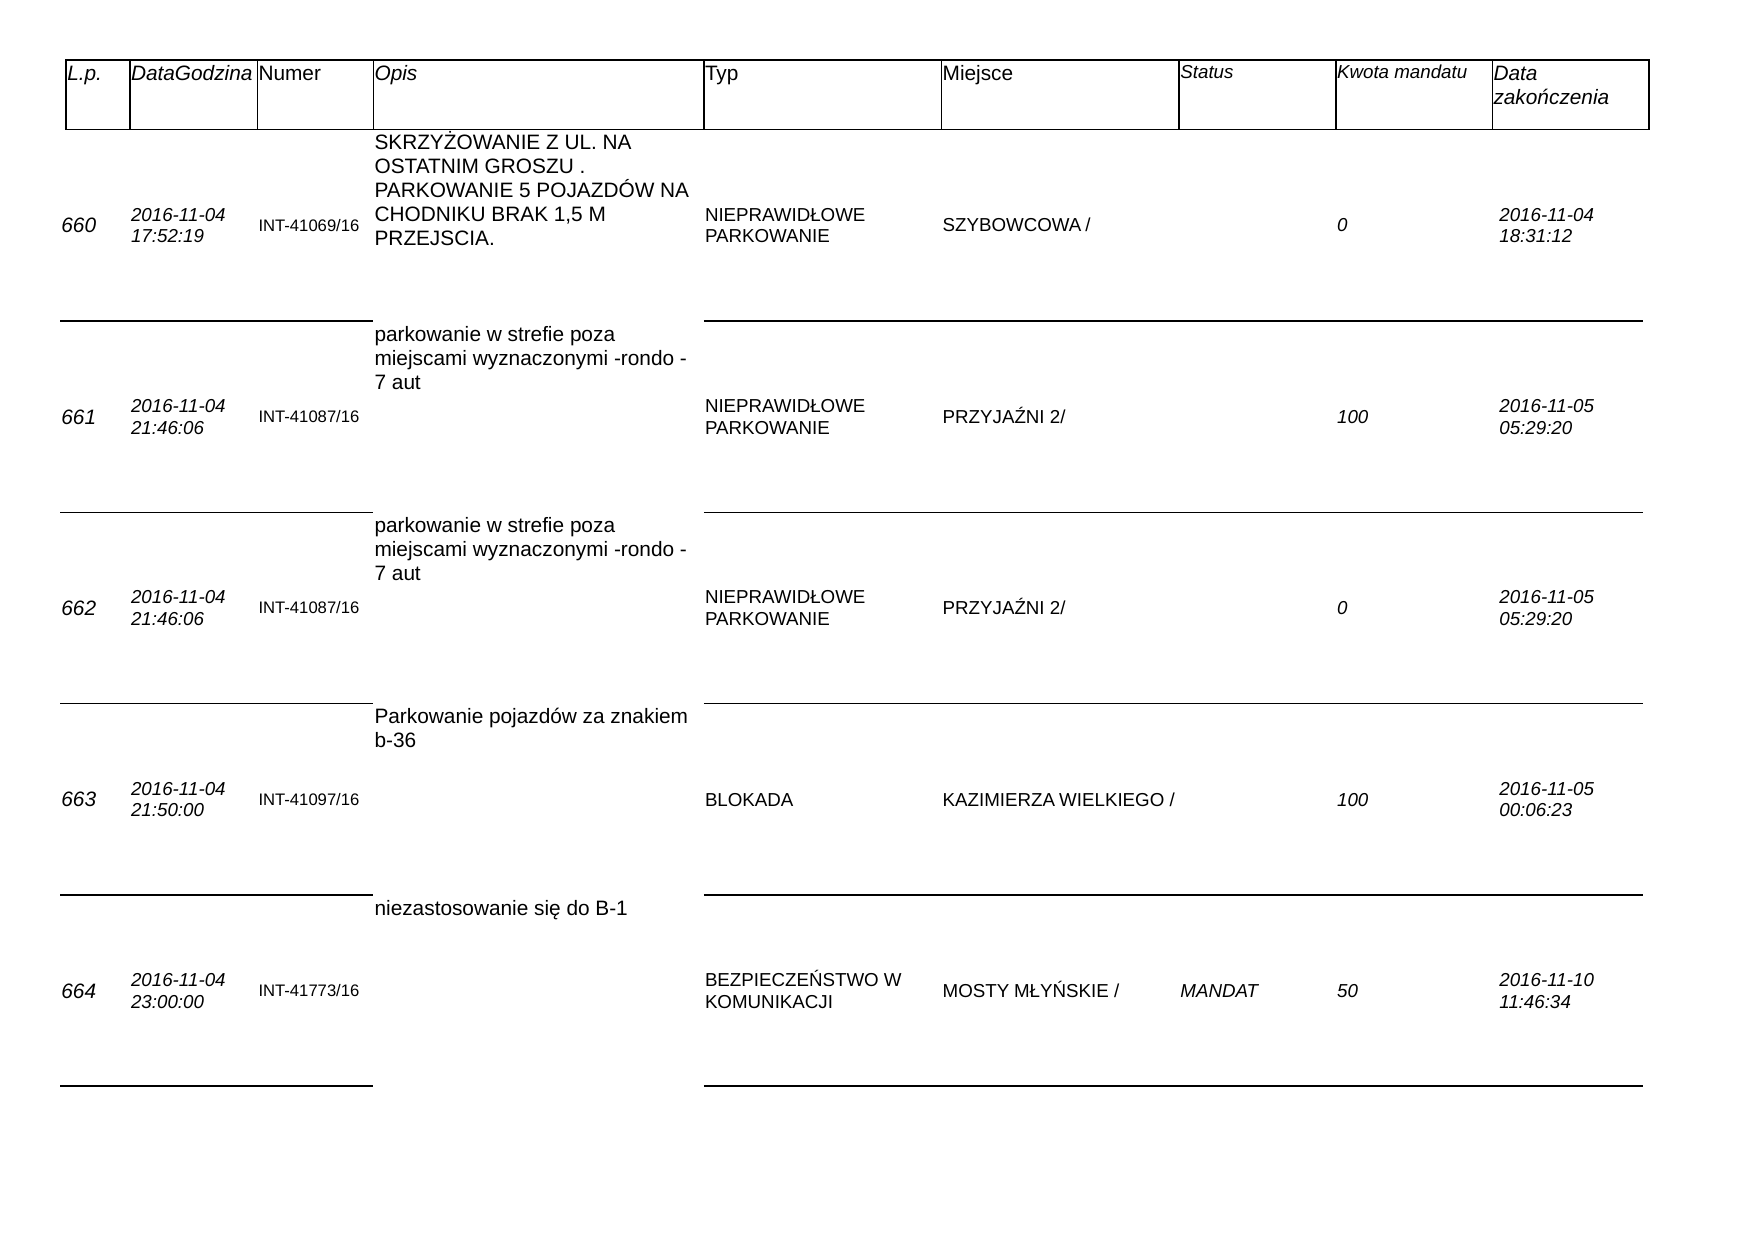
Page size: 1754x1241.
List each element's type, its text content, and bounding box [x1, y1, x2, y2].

table_cell 2016-11-04 21:46:06 [130, 322, 257, 511]
table_cell 2016-11-10 11:46:34 [1498, 896, 1643, 1085]
table_header Status [1180, 61, 1335, 129]
table_cell MOSTY MŁYŃSKIE / [941, 896, 1179, 1085]
table_cell 2016-11-05 05:29:20 [1498, 322, 1643, 511]
table_header Miejsce [942, 61, 1178, 129]
table_cell 2016-11-04 17:52:19 [130, 130, 257, 320]
table_cell MANDAT [1179, 896, 1336, 1085]
table_cell 0 [1336, 513, 1498, 703]
table_cell 100 [1336, 704, 1498, 894]
table_cell [1179, 513, 1336, 703]
table_cell INT-41773/16 [257, 896, 373, 1085]
table_header [60, 59, 65, 129]
table_cell INT-41069/16 [257, 130, 373, 320]
table_cell 0 [1336, 130, 1498, 320]
table_cell 2016-11-04 21:46:06 [130, 513, 257, 703]
table_header Opis [374, 61, 703, 129]
table_cell 664 [60, 896, 130, 1085]
table_cell BEZPIECZEŃSTWO W KOMUNIKACJI [704, 896, 941, 1085]
table_cell 50 [1336, 896, 1498, 1085]
table_cell 663 [60, 704, 130, 894]
table_cell [1643, 130, 1649, 320]
table_cell PRZYJAŹNI 2/ [941, 513, 1179, 703]
table_cell BLOKADA [704, 704, 941, 894]
table_cell [1643, 703, 1649, 894]
table_cell SZYBOWCOWA / [941, 130, 1179, 320]
table_cell NIEPRAWIDŁOWE PARKOWANIE [704, 513, 941, 703]
table_cell [1179, 322, 1336, 511]
table_cell Parkowanie pojazdów za znakiem b-36 [373, 703, 704, 894]
table_header Kwota mandatu [1337, 61, 1492, 129]
table_cell [1643, 320, 1649, 511]
table_cell [1179, 130, 1336, 320]
table_cell INT-41087/16 [257, 322, 373, 511]
table_cell PRZYJAŹNI 2/ [941, 322, 1179, 511]
table_cell parkowanie w strefie poza miejscami wyznaczonymi -rondo - 7 aut [373, 320, 704, 511]
table_cell 2016-11-04 23:00:00 [130, 896, 257, 1085]
table_cell NIEPRAWIDŁOWE PARKOWANIE [704, 322, 941, 511]
table_cell 2016-11-04 21:50:00 [130, 704, 257, 894]
table_cell [1643, 511, 1649, 703]
table_cell 662 [60, 513, 130, 703]
table_cell SKRZYŻOWANIE Z UL. NA OSTATNIM GROSZU . PARKOWANIE 5 POJAZDÓW NA CHODNIKU BRAK 1,5 M PRZEJSCIA. [373, 130, 704, 320]
table_cell INT-41087/16 [257, 513, 373, 703]
table_cell [1643, 894, 1649, 1085]
table_cell 100 [1336, 322, 1498, 511]
table_header DataGodzina [131, 61, 257, 129]
table_cell 2016-11-05 00:06:23 [1498, 704, 1643, 894]
table_cell NIEPRAWIDŁOWE PARKOWANIE [704, 130, 941, 320]
table_cell INT-41097/16 [257, 704, 373, 894]
table_cell niezastosowanie się do B-1 [373, 894, 704, 1085]
table_cell 661 [60, 322, 130, 511]
table_cell [1179, 704, 1336, 894]
table_header Data zakończenia [1493, 61, 1648, 129]
table_cell 2016-11-05 05:29:20 [1498, 513, 1643, 703]
table_cell parkowanie w strefie poza miejscami wyznaczonymi -rondo - 7 aut [373, 511, 704, 703]
table_cell 2016-11-04 18:31:12 [1498, 130, 1643, 320]
table_header Typ [705, 61, 941, 129]
table_cell KAZIMIERZA WIELKIEGO / [941, 704, 1179, 894]
table_header L.p. [67, 61, 129, 129]
table_cell 660 [60, 129, 130, 320]
table_header Numer [258, 61, 373, 129]
